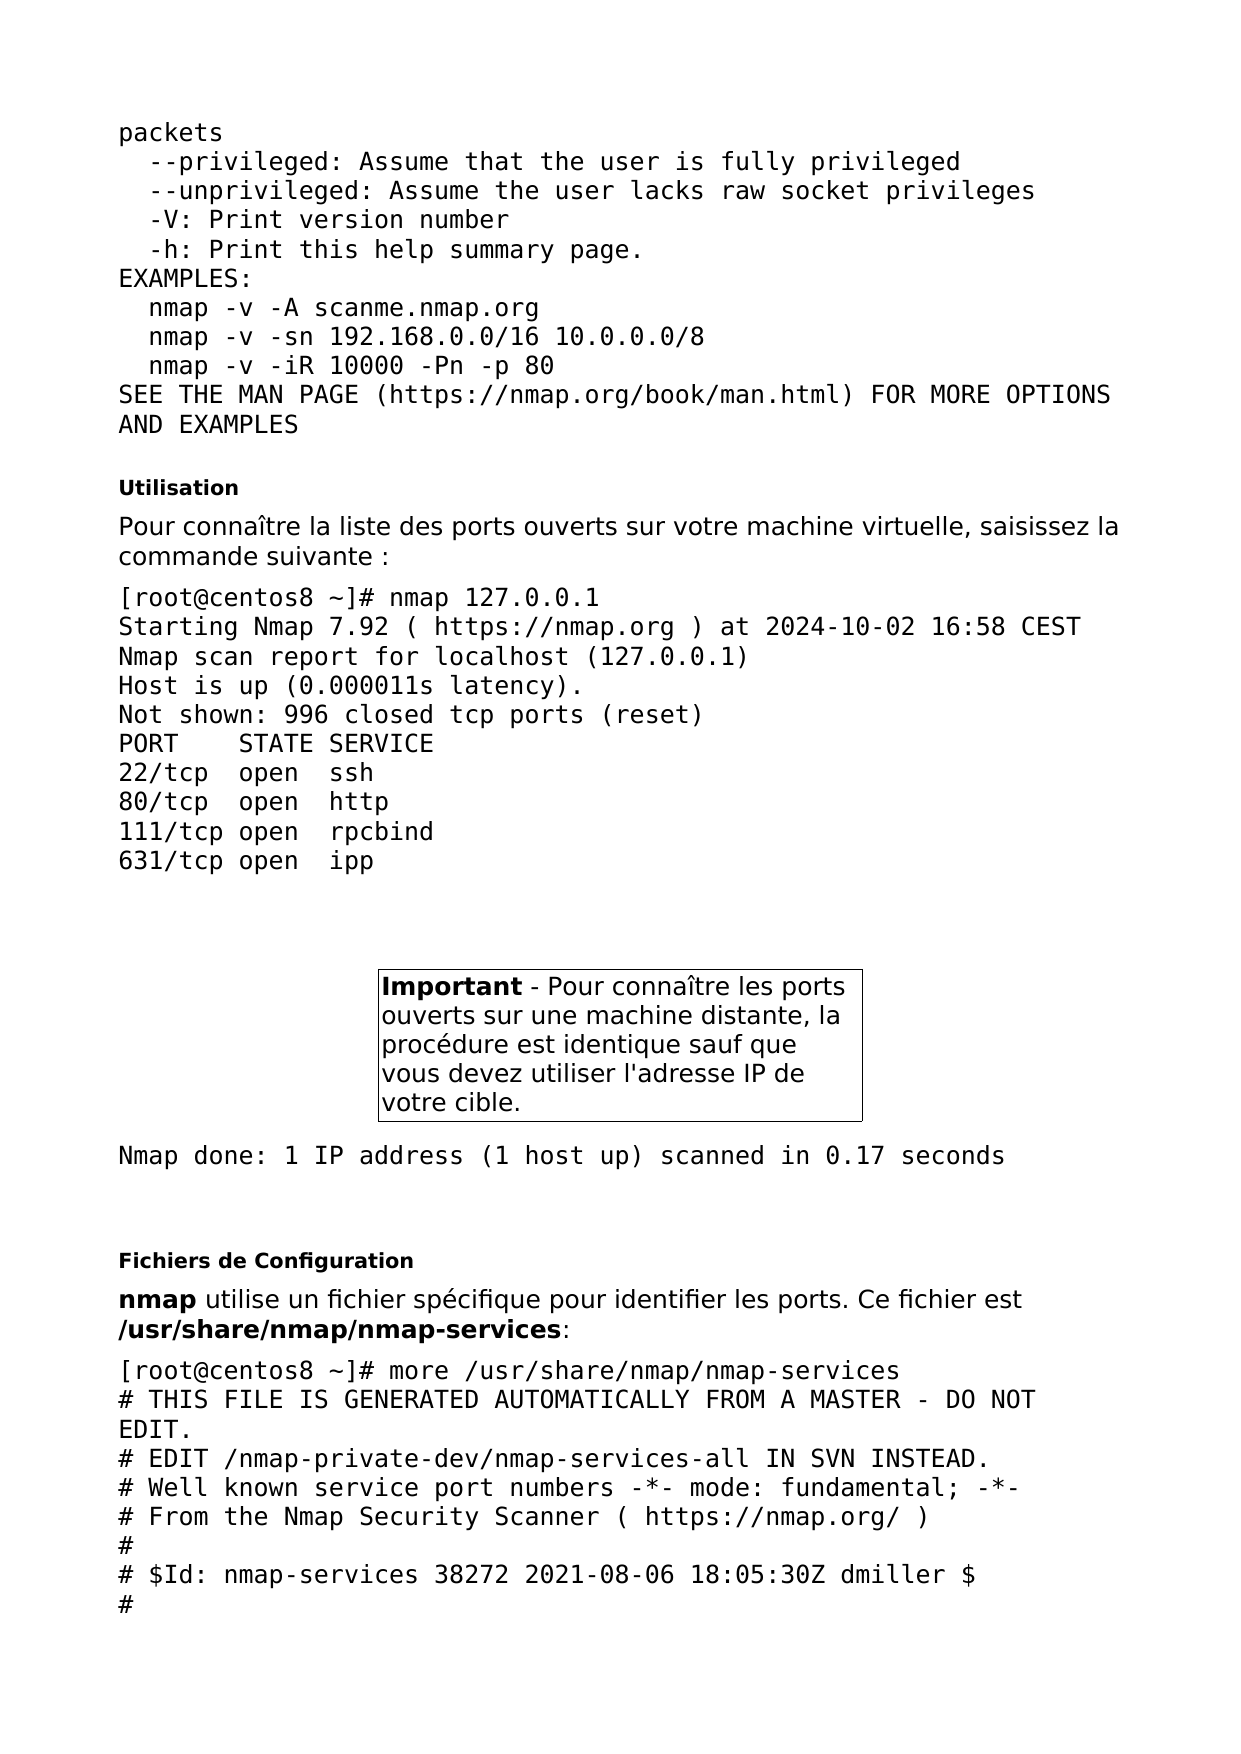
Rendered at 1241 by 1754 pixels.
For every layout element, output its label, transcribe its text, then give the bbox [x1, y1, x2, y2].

text packets --privileged: Assume that the user is fully privileged --unprivileged: Assume the user lacks raw socket privileges -V: Print version number -h: Print this help summary page. EXAMPLES: nmap -v -A scanme.nmap.org nmap -v -sn 192.168.0.0/16 10.0.0.0/8 nmap -v -iR 10000 -Pn -p 80 SEE THE MAN PAGE (https://nmap.org/book/man.html) FOR MORE OPTIONS AND EXAMPLES [118, 118, 1122, 439]
subtitle Utilisation [118, 476, 1122, 500]
table_header Important - Pour connaître les ports ouverts sur une machine distante, la procédure est identique sauf que vous devez utiliser l'adresse IP de votre cible. [379, 970, 862, 1121]
text Pour connaître la liste des ports ouverts sur votre machine virtuelle, saisissez la commande suivante : [118, 512, 1122, 571]
subtitle Fichiers de Configuration [118, 1249, 1122, 1273]
text nmap utilise un fichier spécifique pour identifier les ports. Ce fichier est /usr/share/nmap/nmap-services: [118, 1286, 1122, 1344]
text [root@centos8 ~]# more /usr/share/nmap/nmap-services # THIS FILE IS GENERATED AUTOMATICALLY FROM A MASTER - DO NOT EDIT. # EDIT /nmap-private-dev/nmap-services-all IN SVN INSTEAD. # Well known service port numbers -*- mode: fundamental; -*- # From the Nmap Security Scanner ( https://nmap.org/ ) # # $Id: nmap-services 38272 2021-08-06 18:05:30Z dmiller $ # [118, 1357, 1122, 1619]
text [root@centos8 ~]# nmap 127.0.0.1 Starting Nmap 7.92 ( https://nmap.org ) at 2024-10-02 16:58 CEST Nmap scan report for localhost (127.0.0.1) Host is up (0.000011s latency). Not shown: 996 closed tcp ports (reset) PORT STATE SERVICE 22/tcp open ssh 80/tcp open http 111/tcp open rpcbind 631/tcp open ipp Nmap done: 1 IP address (1 host up) scanned in 0.17 seconds [118, 583, 1122, 1171]
